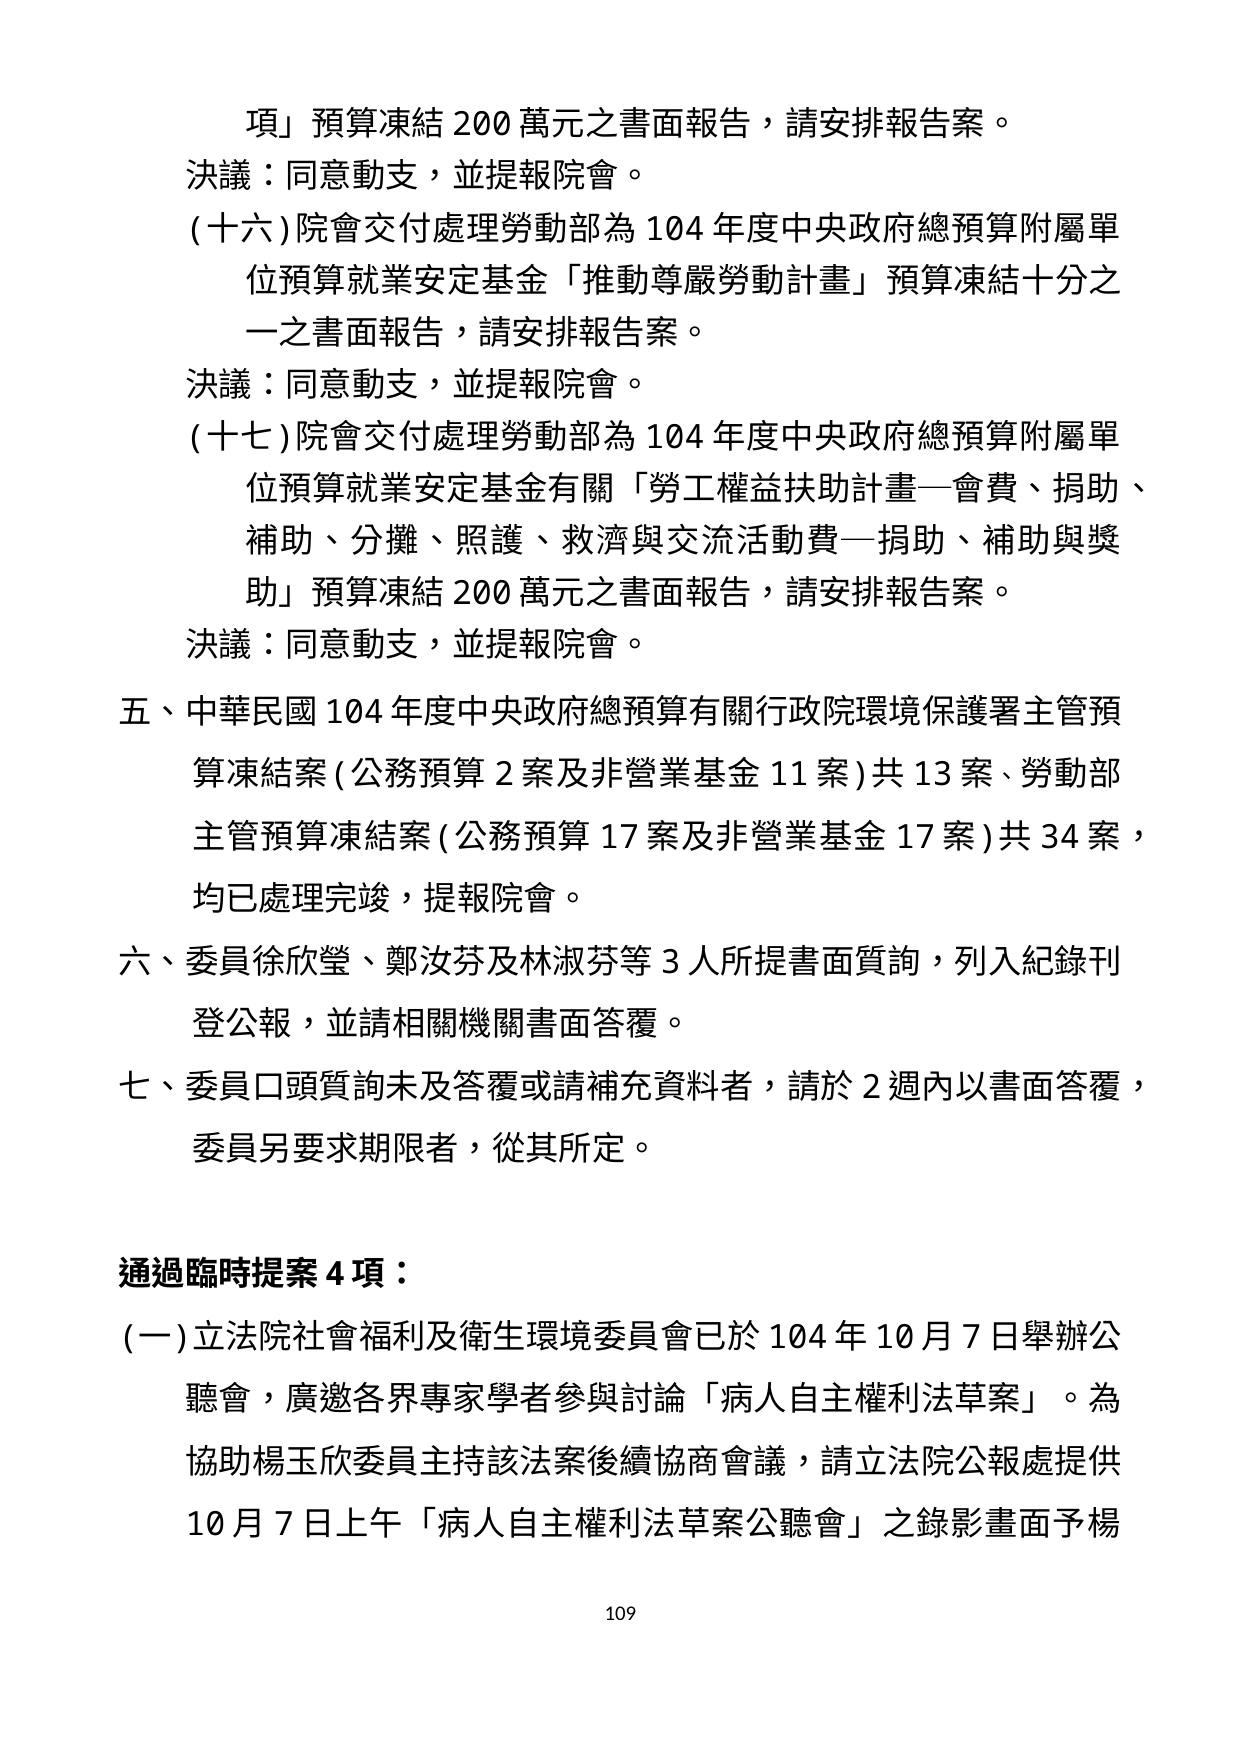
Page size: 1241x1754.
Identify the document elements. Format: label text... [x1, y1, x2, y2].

text (十七)院會交付處理勞動部為104年度中央政府總預算附屬單位預算就業安定基金有關「勞工權益扶助計畫─會費、捐助、補助、分攤、照護、救濟與交流活動費─捐助、補助與獎助」預算凍結200萬元之書面報告，請安排報告案。 [185, 407, 1122, 615]
text (一)立法院社會福利及衛生環境委員會已於104年10月7日舉辦公聽會，廣邀各界專家學者參與討論「病人自主權利法草案」。為協助楊玉欣委員主持該法案後續協商會議，請立法院公報處提供10月7日上午「病人自主權利法草案公聽會」之錄影畫面予楊 [118, 1292, 1122, 1542]
text 決議：同意動支，並提報院會。 [185, 354, 1122, 407]
text 七、委員口頭質詢未及答覆或請補充資料者，請於2週內以書面答覆，委員另要求期限者，從其所定。 [118, 1042, 1122, 1167]
text 決議：同意動支，並提報院會。 [185, 615, 1122, 667]
text (十六)院會交付處理勞動部為104年度中央政府總預算附屬單位預算就業安定基金「推動尊嚴勞動計畫」預算凍結十分之一之書面報告，請安排報告案。 [185, 198, 1122, 354]
text 決議：同意動支，並提報院會。 [185, 146, 1122, 198]
text 項」預算凍結200萬元之書面報告，請安排報告案。 [185, 94, 1122, 146]
text 通過臨時提案4項： [118, 1229, 1122, 1292]
text 六、委員徐欣瑩、鄭汝芬及林淑芬等3人所提書面質詢，列入紀錄刊登公報，並請相關機關書面答覆。 [118, 917, 1122, 1042]
text 五、中華民國104年度中央政府總預算有關行政院環境保護署主管預算凍結案(公務預算2案及非營業基金11案)共13案、勞動部主管預算凍結案(公務預算17案及非營業基金17案)共34案，均已處理完竣，提報院會。 [118, 667, 1122, 917]
